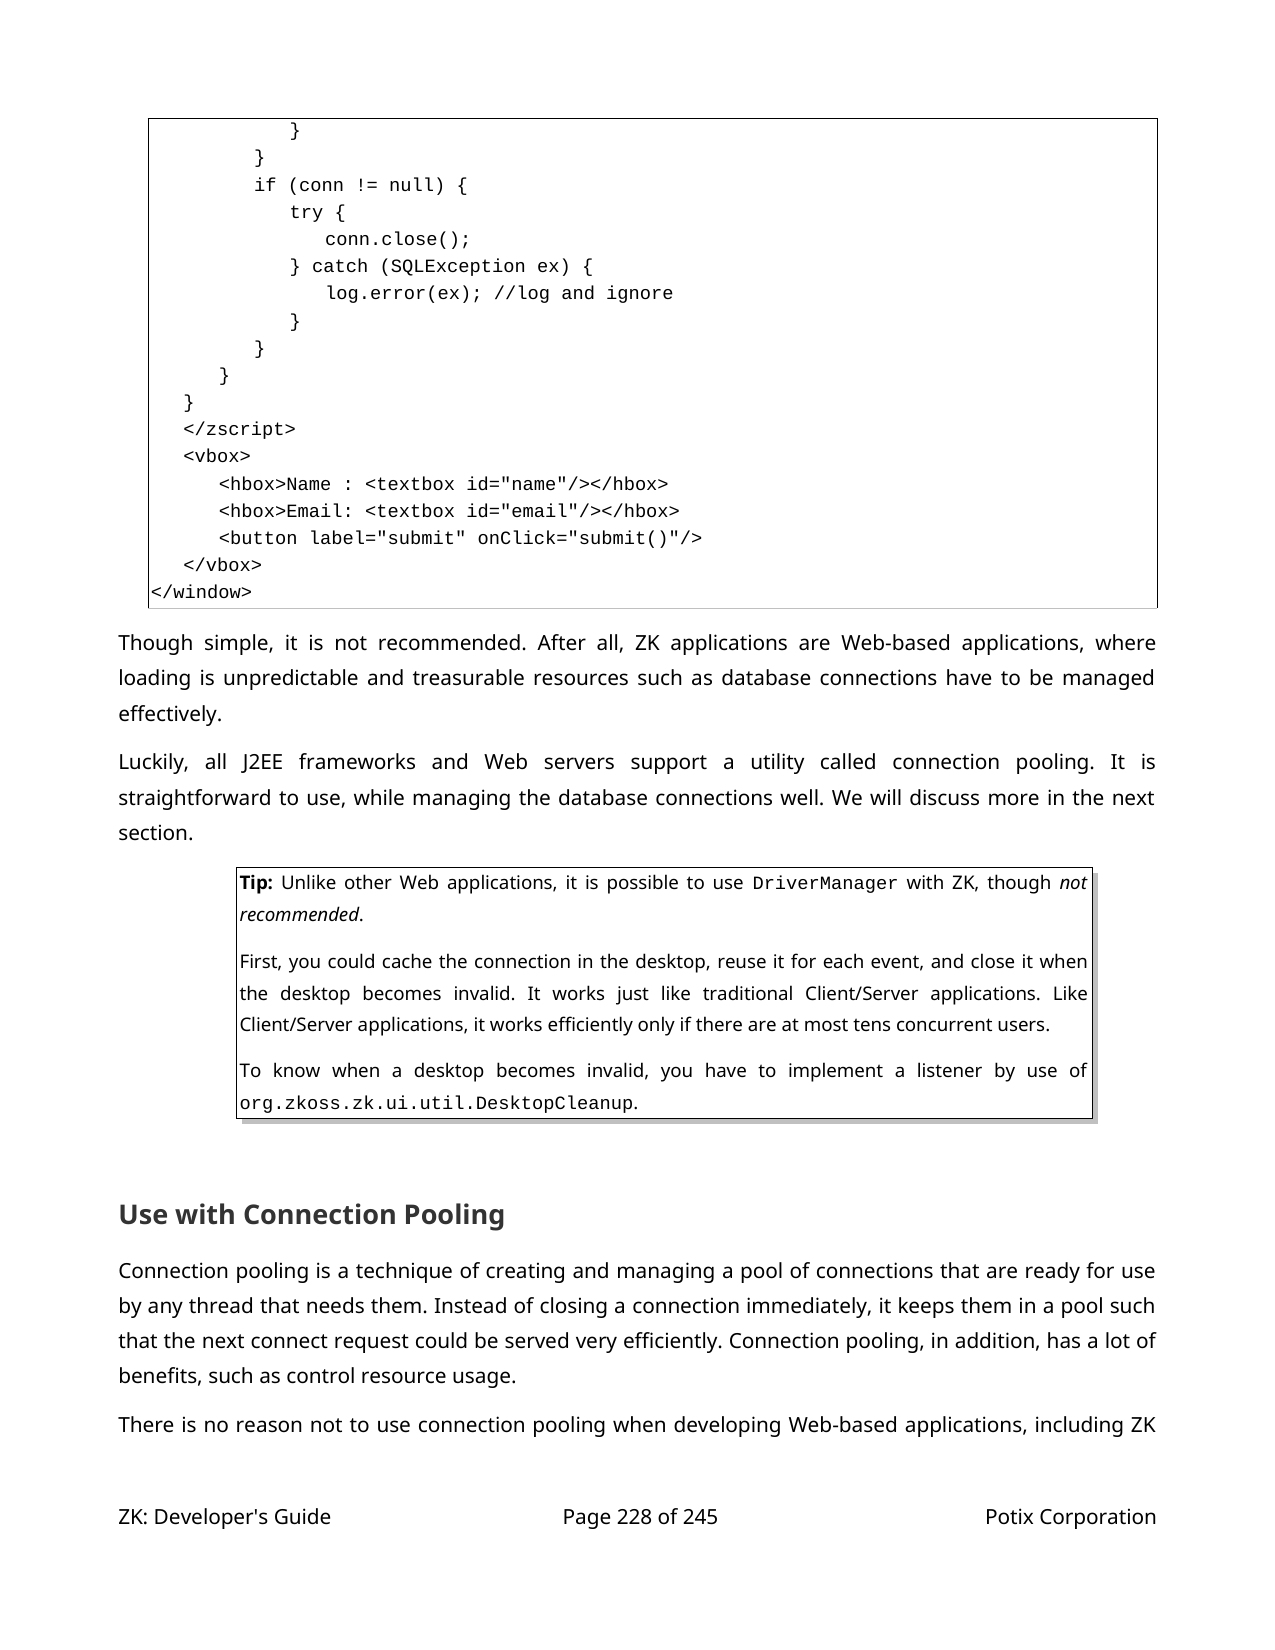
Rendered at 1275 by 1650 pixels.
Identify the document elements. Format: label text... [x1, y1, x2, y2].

subtitle Use with Connection Pooling [118, 1195, 1157, 1232]
text </vbox> [149, 553, 1157, 577]
text <hbox>Name : <textbox id="name"/></hbox> [149, 472, 1157, 496]
text } [149, 119, 1157, 142]
text </window> [149, 580, 1157, 608]
text } [149, 390, 1157, 414]
text conn.close(); [149, 227, 1157, 251]
text try { [149, 200, 1157, 224]
text } catch (SQLException ex) { [149, 254, 1157, 278]
text } [149, 145, 1157, 169]
text <hbox>Email: <textbox id="email"/></hbox> [149, 499, 1157, 523]
text Luckily, all J2EE frameworks and Web servers support a utility called connection pooling. It is straightforward to use, while managing the database connections well. We will discuss more in the next section. [118, 747, 1157, 846]
text if (conn != null) { [149, 172, 1157, 197]
text log.error(ex); //log and ignore [149, 281, 1157, 306]
text Connection pooling is a technique of creating and managing a pool of connections that are ready for use by any thread that needs them. Instead of closing a connection immediately, it keeps them in a pool such that the next connect request could be served very efficiently. Connection pooling, in addition, has a lot of benefits, such as control resource usage. [118, 1256, 1157, 1389]
text First, you could cache the connection in the desktop, reuse it for each event, and close it when the desktop becomes invalid. It works just like traditional Client/Server applications. Like Client/Server applications, it works efficiently only if there are at most tens concurrent users. [237, 945, 1092, 1037]
text } [149, 308, 1157, 333]
text <button label="submit" onClick="submit()"/> [149, 526, 1157, 550]
text Tip: Unlike other Web applications, it is possible to use DriverManager with ZK, though not recommended. [237, 868, 1092, 927]
text Though simple, it is not recommended. After all, ZK applications are Web-based applications, where loading is unpredictable and treasurable resources such as database connections have to be managed effectively. [118, 628, 1157, 727]
text </zscript> [149, 417, 1157, 441]
text } [149, 336, 1157, 360]
text To know when a desktop becomes invalid, you have to implement a listener by use of org.zkoss.zk.ui.util.DesktopCleanup. [237, 1055, 1092, 1118]
text There is no reason not to use connection pooling when developing Web-based applications, including ZK [118, 1410, 1157, 1438]
text <vbox> [149, 444, 1157, 469]
text } [149, 363, 1157, 387]
